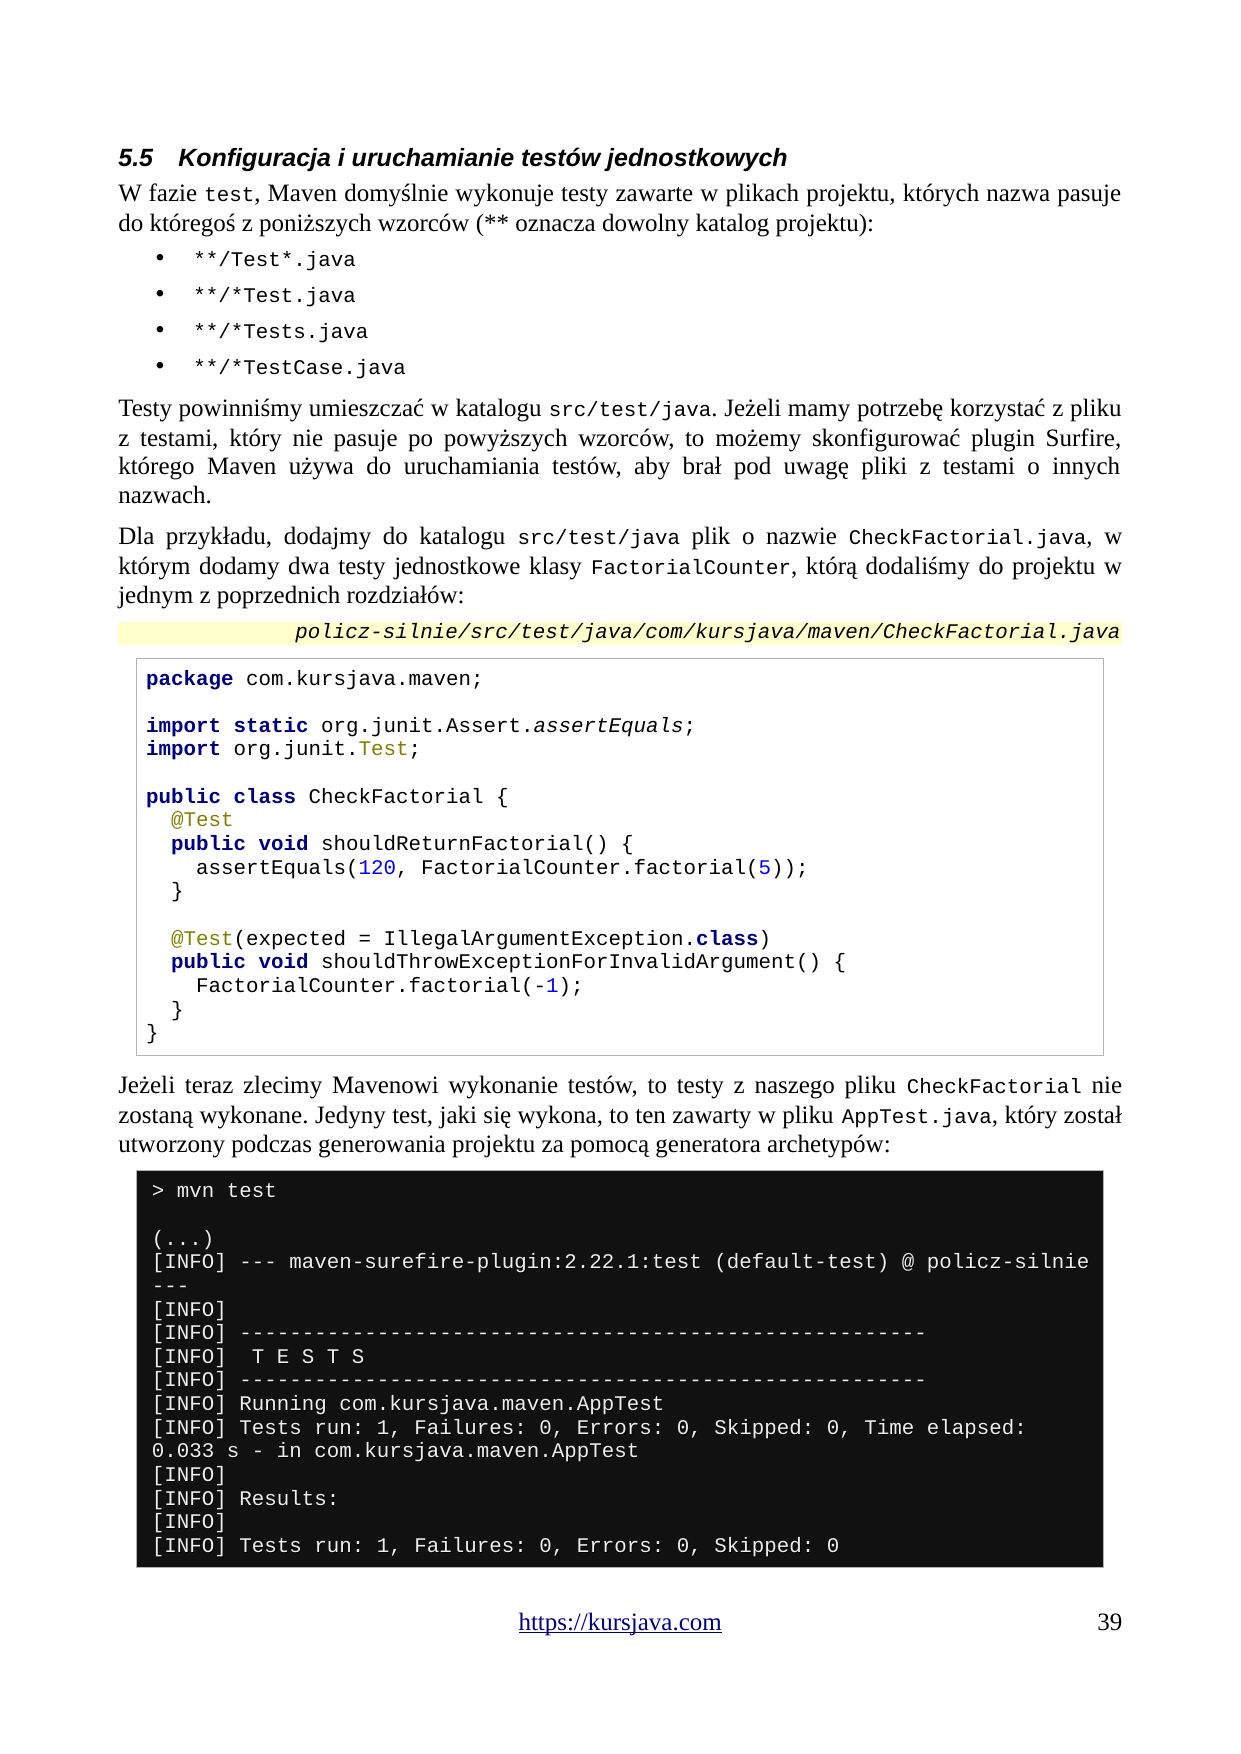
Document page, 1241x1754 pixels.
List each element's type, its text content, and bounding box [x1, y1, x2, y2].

subtitle Konfiguracja i uruchamianie testów jednostkowych [118, 143, 1122, 172]
text [INFO] Tests run: 1, Failures: 0, Errors: 0, Skipped: 0 [137, 1525, 1103, 1567]
text [INFO] [137, 1501, 1103, 1525]
text @Test(expected = IllegalArgumentException.class) [137, 918, 1103, 941]
text [INFO] [137, 1454, 1103, 1478]
text (...) [137, 1218, 1103, 1241]
text [INFO] Results: [137, 1478, 1103, 1501]
text [INFO] ------------------------------------------------------- [137, 1359, 1103, 1383]
text assertEquals(120, FactorialCounter.factorial(5)); [137, 847, 1103, 870]
text policz-silnie/src/test/java/com/kursjava/maven/CheckFactorial.java [118, 622, 1122, 645]
text Jeżeli teraz zlecimy Mavenowi wykonanie testów, to testy z naszego pliku CheckFactorial nie zostaną wykonane. Jedyny test, jaki się wykona, to ten zawarty w pliku AppTest.java, który został utworzony podczas generowania projektu za pomocą generatora archetypów: [118, 1070, 1122, 1158]
text import org.junit.Test; [137, 728, 1103, 762]
text [INFO] Tests run: 1, Failures: 0, Errors: 0, Skipped: 0, Time elapsed: 0.033 s - in com.kursjava.maven.AppTest [137, 1407, 1103, 1454]
text FactorialCounter.factorial(-1); [137, 965, 1103, 989]
text @Test [137, 799, 1103, 823]
text [INFO] ------------------------------------------------------- [137, 1312, 1103, 1336]
text Testy powinniśmy umieszczać w katalogu src/test/java. Jeżeli mamy potrzebę korzystać z pliku z testami, który nie pasuje po powyższych wzorców, to możemy skonfigurować plugin Surfire, którego Maven używa do uruchamiania testów, aby brał pod uwagę pliki z testami o innych nazwach. [118, 393, 1122, 509]
text public void shouldThrowExceptionForInvalidArgument() { [137, 941, 1103, 965]
list **/*Tests.java [156, 321, 1122, 344]
list **/*Test.java [156, 285, 1122, 308]
text > mvn test [137, 1171, 1103, 1194]
list **/*TestCase.java [156, 357, 1122, 381]
text } [137, 870, 1103, 904]
text public void shouldReturnFactorial() { [137, 823, 1103, 847]
text Dla przykładu, dodajmy do katalogu src/test/java plik o nazwie CheckFactorial.java, w którym dodamy dwa testy jednostkowe klasy FactorialCounter, którą dodaliśmy do projektu w jednym z poprzednich rozdziałów: [118, 521, 1122, 609]
text W fazie test, Maven domyślnie wykonuje testy zawarte w plikach projektu, których nazwa pasuje do któregoś z poniższych wzorców (** oznacza dowolny katalog projektu): [118, 178, 1122, 236]
text } [137, 989, 1103, 1012]
text } [137, 1012, 1103, 1055]
text [INFO] [137, 1289, 1103, 1312]
text package com.kursjava.maven; [137, 659, 1103, 691]
text public class CheckFactorial { [137, 776, 1103, 799]
text import static org.junit.Assert.assertEquals; [137, 705, 1103, 728]
text [INFO] Running com.kursjava.maven.AppTest [137, 1383, 1103, 1407]
text [INFO] T E S T S [137, 1336, 1103, 1359]
list **/Test*.java [156, 249, 1122, 272]
text [INFO] --- maven-surefire-plugin:2.22.1:test (default-test) @ policz-silnie --- [137, 1241, 1103, 1289]
